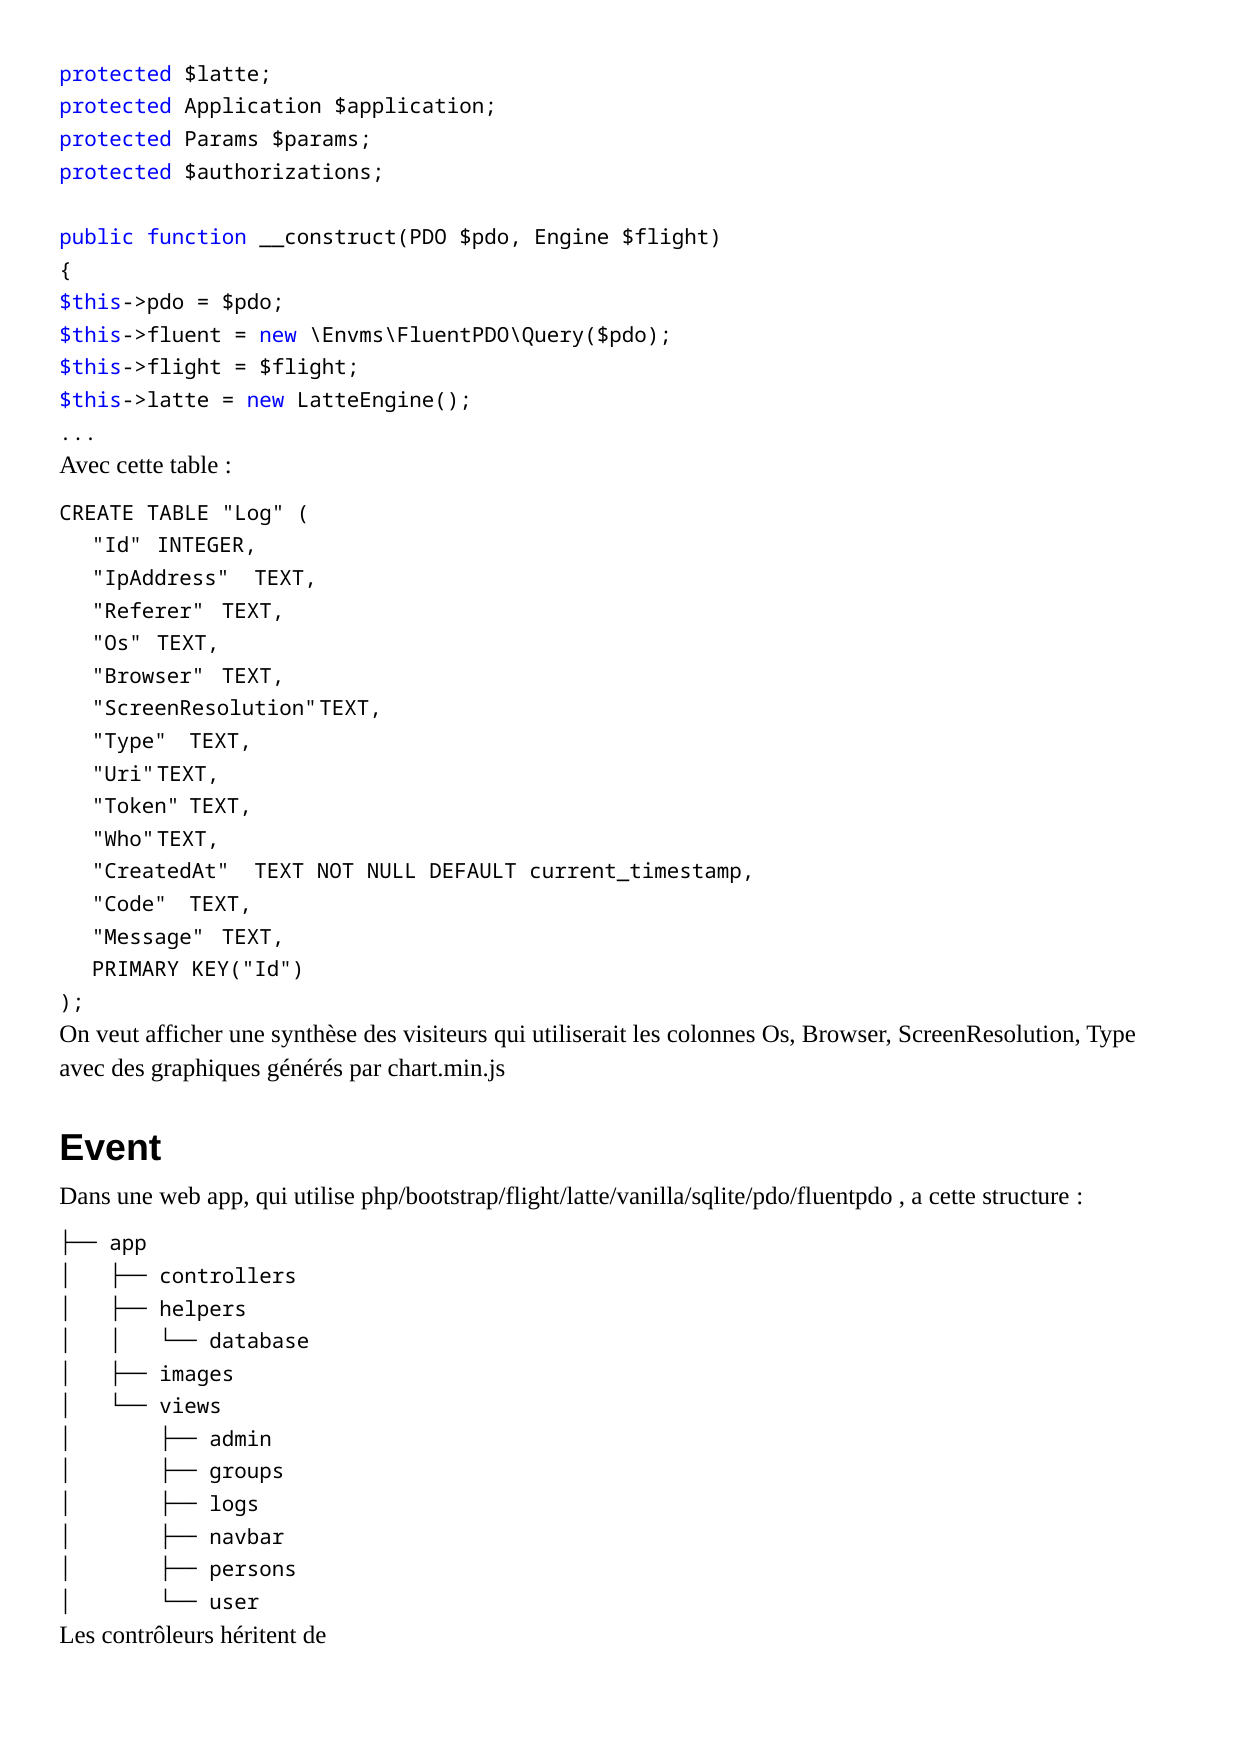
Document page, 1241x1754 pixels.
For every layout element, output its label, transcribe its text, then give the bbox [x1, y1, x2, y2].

text "Token" TEXT, [59, 791, 1181, 820]
text ├── app [59, 1228, 1181, 1257]
text ... [59, 418, 1181, 446]
text │ └── views [59, 1391, 1181, 1420]
text $this->pdo = $pdo; [59, 287, 1181, 316]
text "IpAddress" TEXT, [59, 563, 1181, 592]
text │ ├── persons [59, 1554, 1181, 1583]
text CREATE TABLE "Log" ( [59, 498, 1181, 526]
text │ ├── groups [59, 1457, 1181, 1485]
text "Type" TEXT, [59, 726, 1181, 754]
text "Message" TEXT, [59, 922, 1181, 950]
text Les contrôleurs héritent de [59, 1620, 1181, 1648]
text "ScreenResolution" TEXT, [59, 693, 1181, 722]
text "Who" TEXT, [59, 824, 1181, 852]
subtitle Event [59, 1125, 1181, 1168]
text "CreatedAt" TEXT NOT NULL DEFAULT current_timestamp, [59, 857, 1181, 885]
text ); [59, 987, 1181, 1015]
text public function __construct(PDO $pdo, Engine $flight) [59, 222, 1181, 251]
text "Uri" TEXT, [59, 759, 1181, 787]
text "Id" INTEGER, [59, 531, 1181, 559]
text PRIMARY KEY("Id") [59, 954, 1181, 983]
text $this->flight = $flight; [59, 352, 1181, 381]
text protected $latte; [59, 59, 1181, 87]
text "Referer" TEXT, [59, 596, 1181, 624]
text "Browser" TEXT, [59, 661, 1181, 689]
text │ ├── admin [59, 1424, 1181, 1452]
text │ ├── navbar [59, 1522, 1181, 1550]
text { [59, 255, 1181, 283]
text │ ├── logs [59, 1489, 1181, 1518]
text protected Params $params; [59, 124, 1181, 153]
text │ ├── images [59, 1359, 1181, 1387]
text "Os" TEXT, [59, 628, 1181, 657]
text Avec cette table : [59, 450, 1181, 479]
text │ └── user [59, 1587, 1181, 1616]
text "Code" TEXT, [59, 889, 1181, 918]
text │ │ └── database [59, 1326, 1181, 1355]
text protected Application $application; [59, 92, 1181, 120]
text Dans une web app, qui utilise php/bootstrap/flight/latte/vanilla/sqlite/pdo/fluentpdo , a cette structure : [59, 1181, 1181, 1209]
text │ ├── controllers [59, 1261, 1181, 1289]
text $this->fluent = new \Envms\FluentPDO\Query($pdo); [59, 320, 1181, 348]
text protected $authorizations; [59, 157, 1181, 185]
text │ ├── helpers [59, 1294, 1181, 1322]
text $this->latte = new LatteEngine(); [59, 385, 1181, 413]
text On veut afficher une synthèse des visiteurs qui utiliserait les colonnes Os, Browser, ScreenResolution, Type avec des graphiques générés par chart.min.js [59, 1019, 1181, 1081]
